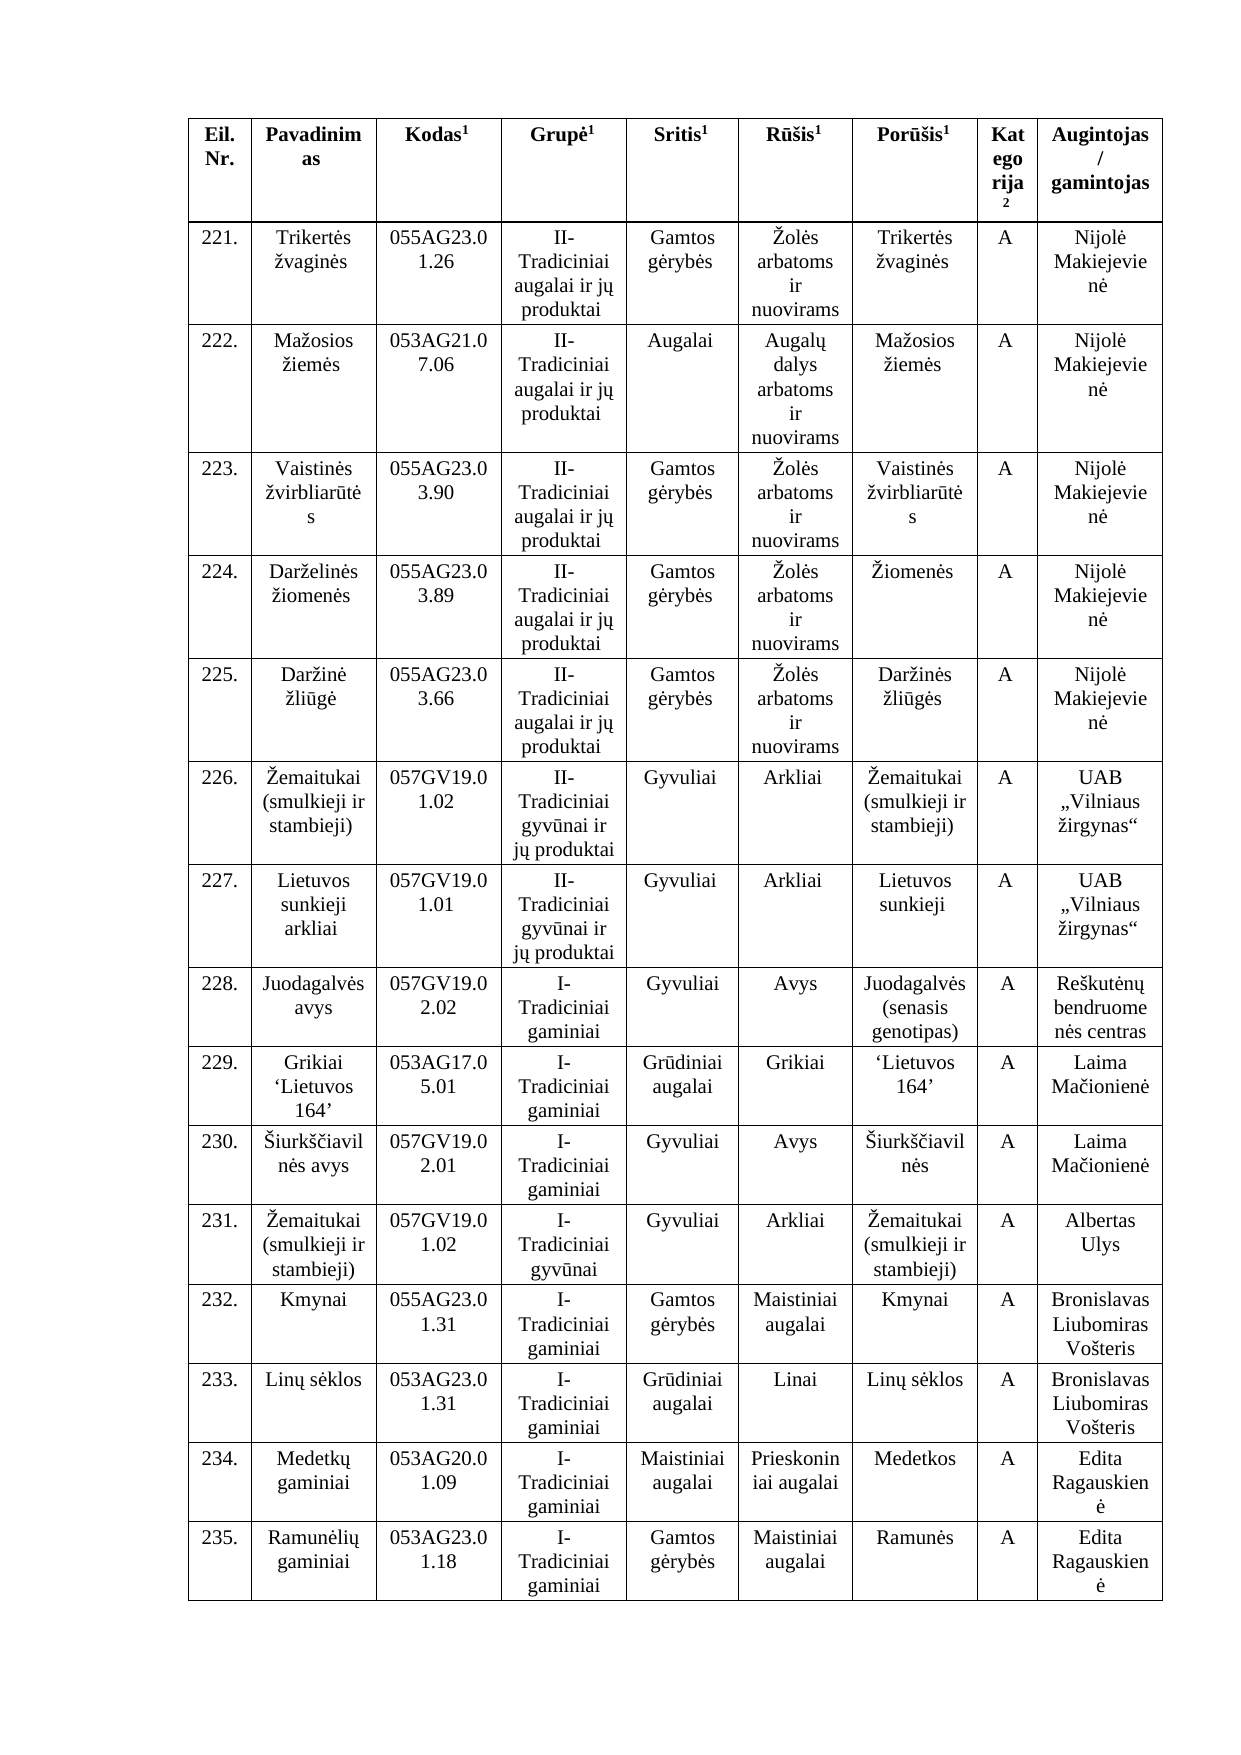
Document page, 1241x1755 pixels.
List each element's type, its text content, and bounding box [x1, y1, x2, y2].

table_cell 057GV19.02.02 [377, 968, 501, 1046]
table_cell UAB „Vilniaus žirgynas“ [1038, 865, 1162, 967]
table_cell 226. [189, 762, 251, 864]
table_cell Laima Mačionienė [1038, 1126, 1162, 1204]
table_cell 053AG20.01.09 [377, 1443, 501, 1521]
table_cell Juodagalvės (senasis genotipas) [853, 968, 977, 1046]
table_cell Ramunės [853, 1522, 977, 1600]
table_cell 055AG23.03.66 [377, 659, 501, 761]
table_cell A [978, 865, 1037, 967]
table_cell Daržinės žliūgės [853, 659, 977, 761]
table_cell II-Tradiciniai augalai ir jų produktai [502, 556, 626, 658]
table_cell Medetkos [853, 1443, 977, 1521]
table_cell Lietuvos sunkieji [853, 865, 977, 967]
table_cell Kmynai [252, 1285, 376, 1362]
table_cell Žolės arbatoms ir nuovirams [739, 659, 852, 761]
table_cell Mažosios žiemės [853, 325, 977, 452]
table_cell 055AG23.01.31 [377, 1285, 501, 1362]
table_cell II-Tradiciniai gyvūnai ir jų produktai [502, 762, 626, 864]
table_cell Edita Ragauskienė [1038, 1443, 1162, 1521]
table_cell 234. [189, 1443, 251, 1521]
table_cell Kmynai [853, 1285, 977, 1362]
table_cell Gamtos gėrybės [627, 223, 738, 324]
table_cell II-Tradiciniai augalai ir jų produktai [502, 223, 626, 324]
table_cell 053AG23.01.18 [377, 1522, 501, 1600]
table_cell 057GV19.01.02 [377, 762, 501, 864]
table_cell II-Tradiciniai augalai ir jų produktai [502, 453, 626, 555]
table_cell Linų sėklos [853, 1364, 977, 1442]
table_cell II-Tradiciniai augalai ir jų produktai [502, 659, 626, 761]
table_cell Ramunėlių gaminiai [252, 1522, 376, 1600]
table_cell 228. [189, 968, 251, 1046]
table_cell Augalų dalys arbatoms ir nuovirams [739, 325, 852, 452]
table_header Kodas1 [377, 119, 501, 221]
table_cell 057GV19.02.01 [377, 1126, 501, 1204]
table_cell ‘Lietuvos 164’ [853, 1047, 977, 1125]
table_cell Gamtos gėrybės [627, 1522, 738, 1600]
table_cell Augalai [627, 325, 738, 452]
table_cell A [978, 762, 1037, 864]
table_cell 233. [189, 1364, 251, 1442]
table_cell Arkliai [739, 762, 852, 864]
table_cell A [978, 1205, 1037, 1283]
table_cell 055AG23.03.90 [377, 453, 501, 555]
table_header Porūšis1 [853, 119, 977, 221]
table_cell A [978, 1443, 1037, 1521]
table_cell Gyvuliai [627, 1126, 738, 1204]
table_cell Nijolė Makiejevienė [1038, 453, 1162, 555]
table_cell UAB „Vilniaus žirgynas“ [1038, 762, 1162, 864]
table_cell Grūdiniai augalai [627, 1047, 738, 1125]
table_header Eil. Nr. [189, 119, 251, 221]
table_cell Albertas Ulys [1038, 1205, 1162, 1283]
table_cell Žolės arbatoms ir nuovirams [739, 556, 852, 658]
table_cell 227. [189, 865, 251, 967]
table_cell Edita Ragauskienė [1038, 1522, 1162, 1600]
table_cell 224. [189, 556, 251, 658]
table_cell A [978, 325, 1037, 452]
table_cell 053AG17.05.01 [377, 1047, 501, 1125]
table_cell Darželinės žiomenės [252, 556, 376, 658]
table_header Augintojas/ gamintojas [1038, 119, 1162, 221]
table_cell Nijolė Makiejevienė [1038, 325, 1162, 452]
table_cell Šiurkščiavilnės [853, 1126, 977, 1204]
table_cell A [978, 223, 1037, 324]
table_cell Vaistinės žvirbliarūtės [252, 453, 376, 555]
table_cell Žiomenės [853, 556, 977, 658]
table_cell Mažosios žiemės [252, 325, 376, 452]
table_cell A [978, 1285, 1037, 1362]
table_cell Reškutėnų bendruomenės centras [1038, 968, 1162, 1046]
table_cell I-Tradiciniai gaminiai [502, 1522, 626, 1600]
table_cell Arkliai [739, 1205, 852, 1283]
table_cell 055AG23.01.26 [377, 223, 501, 324]
table_cell Trikertės žvaginės [252, 223, 376, 324]
table_cell I-Tradiciniai gaminiai [502, 1443, 626, 1521]
table_cell I-Tradiciniai gaminiai [502, 1364, 626, 1442]
table_cell Prieskoniniai augalai [739, 1443, 852, 1521]
table_header Kategorija2 [978, 119, 1037, 221]
table_cell Medetkų gaminiai [252, 1443, 376, 1521]
table_cell Nijolė Makiejevienė [1038, 659, 1162, 761]
table_cell Grikiai ‘Lietuvos 164’ [252, 1047, 376, 1125]
table_cell Žolės arbatoms ir nuovirams [739, 453, 852, 555]
table_cell Žemaitukai (smulkieji ir stambieji) [252, 1205, 376, 1283]
table_cell Gyvuliai [627, 1205, 738, 1283]
table_cell Gyvuliai [627, 762, 738, 864]
table_cell Laima Mačionienė [1038, 1047, 1162, 1125]
table_cell 230. [189, 1126, 251, 1204]
table_cell 222. [189, 325, 251, 452]
table_cell A [978, 556, 1037, 658]
table_cell 229. [189, 1047, 251, 1125]
table_cell Daržinė žliūgė [252, 659, 376, 761]
table_cell Nijolė Makiejevienė [1038, 223, 1162, 324]
table_cell 221. [189, 223, 251, 324]
table_cell Gamtos gėrybės [627, 1285, 738, 1362]
table_cell A [978, 453, 1037, 555]
table_cell Šiurkščiavilnės avys [252, 1126, 376, 1204]
table_cell Žolės arbatoms ir nuovirams [739, 223, 852, 324]
table_cell Maistiniai augalai [627, 1443, 738, 1521]
table_cell 225. [189, 659, 251, 761]
table_cell Bronislavas Liubomiras Vošteris [1038, 1285, 1162, 1362]
table_header Grupė1 [502, 119, 626, 221]
table_cell Grikiai [739, 1047, 852, 1125]
table_cell Bronislavas Liubomiras Vošteris [1038, 1364, 1162, 1442]
table_cell Linų sėklos [252, 1364, 376, 1442]
table_cell A [978, 1364, 1037, 1442]
table_cell 223. [189, 453, 251, 555]
table_cell II-Tradiciniai gyvūnai ir jų produktai [502, 865, 626, 967]
table_header Sritis1 [627, 119, 738, 221]
table_cell Avys [739, 1126, 852, 1204]
table_cell A [978, 1126, 1037, 1204]
table_cell Gamtos gėrybės [627, 659, 738, 761]
table_cell Avys [739, 968, 852, 1046]
table_cell Lietuvos sunkieji arkliai [252, 865, 376, 967]
table_cell A [978, 1047, 1037, 1125]
table_cell Maistiniai augalai [739, 1522, 852, 1600]
table_cell II-Tradiciniai augalai ir jų produktai [502, 325, 626, 452]
table_cell A [978, 1522, 1037, 1600]
table_cell Juodagalvės avys [252, 968, 376, 1046]
table_cell A [978, 659, 1037, 761]
table_cell Arkliai [739, 865, 852, 967]
table_cell 053AG23.01.31 [377, 1364, 501, 1442]
table_cell 053AG21.07.06 [377, 325, 501, 452]
table_cell I-Tradiciniai gaminiai [502, 968, 626, 1046]
table_cell Trikertės žvaginės [853, 223, 977, 324]
table_cell Nijolė Makiejevienė [1038, 556, 1162, 658]
table_cell Žemaitukai (smulkieji ir stambieji) [853, 762, 977, 864]
table_cell Linai [739, 1364, 852, 1442]
table_cell Gyvuliai [627, 865, 738, 967]
table_cell Vaistinės žvirbliarūtės [853, 453, 977, 555]
table_cell I-Tradiciniai gyvūnai [502, 1205, 626, 1283]
table_cell 057GV19.01.02 [377, 1205, 501, 1283]
table_cell Gyvuliai [627, 968, 738, 1046]
table_cell 055AG23.03.89 [377, 556, 501, 658]
table_cell Žemaitukai (smulkieji ir stambieji) [853, 1205, 977, 1283]
table_cell Gamtos gėrybės [627, 556, 738, 658]
table_cell I-Tradiciniai gaminiai [502, 1047, 626, 1125]
table_cell Grūdiniai augalai [627, 1364, 738, 1442]
table_cell I-Tradiciniai gaminiai [502, 1285, 626, 1362]
table_header Pavadinimas [252, 119, 376, 221]
table_cell 232. [189, 1285, 251, 1362]
table_cell 231. [189, 1205, 251, 1283]
table_cell Gamtos gėrybės [627, 453, 738, 555]
table_cell Žemaitukai (smulkieji ir stambieji) [252, 762, 376, 864]
table_cell A [978, 968, 1037, 1046]
table_header Rūšis1 [739, 119, 852, 221]
table_cell Maistiniai augalai [739, 1285, 852, 1362]
table_cell I-Tradiciniai gaminiai [502, 1126, 626, 1204]
table_cell 057GV19.01.01 [377, 865, 501, 967]
table_cell 235. [189, 1522, 251, 1600]
